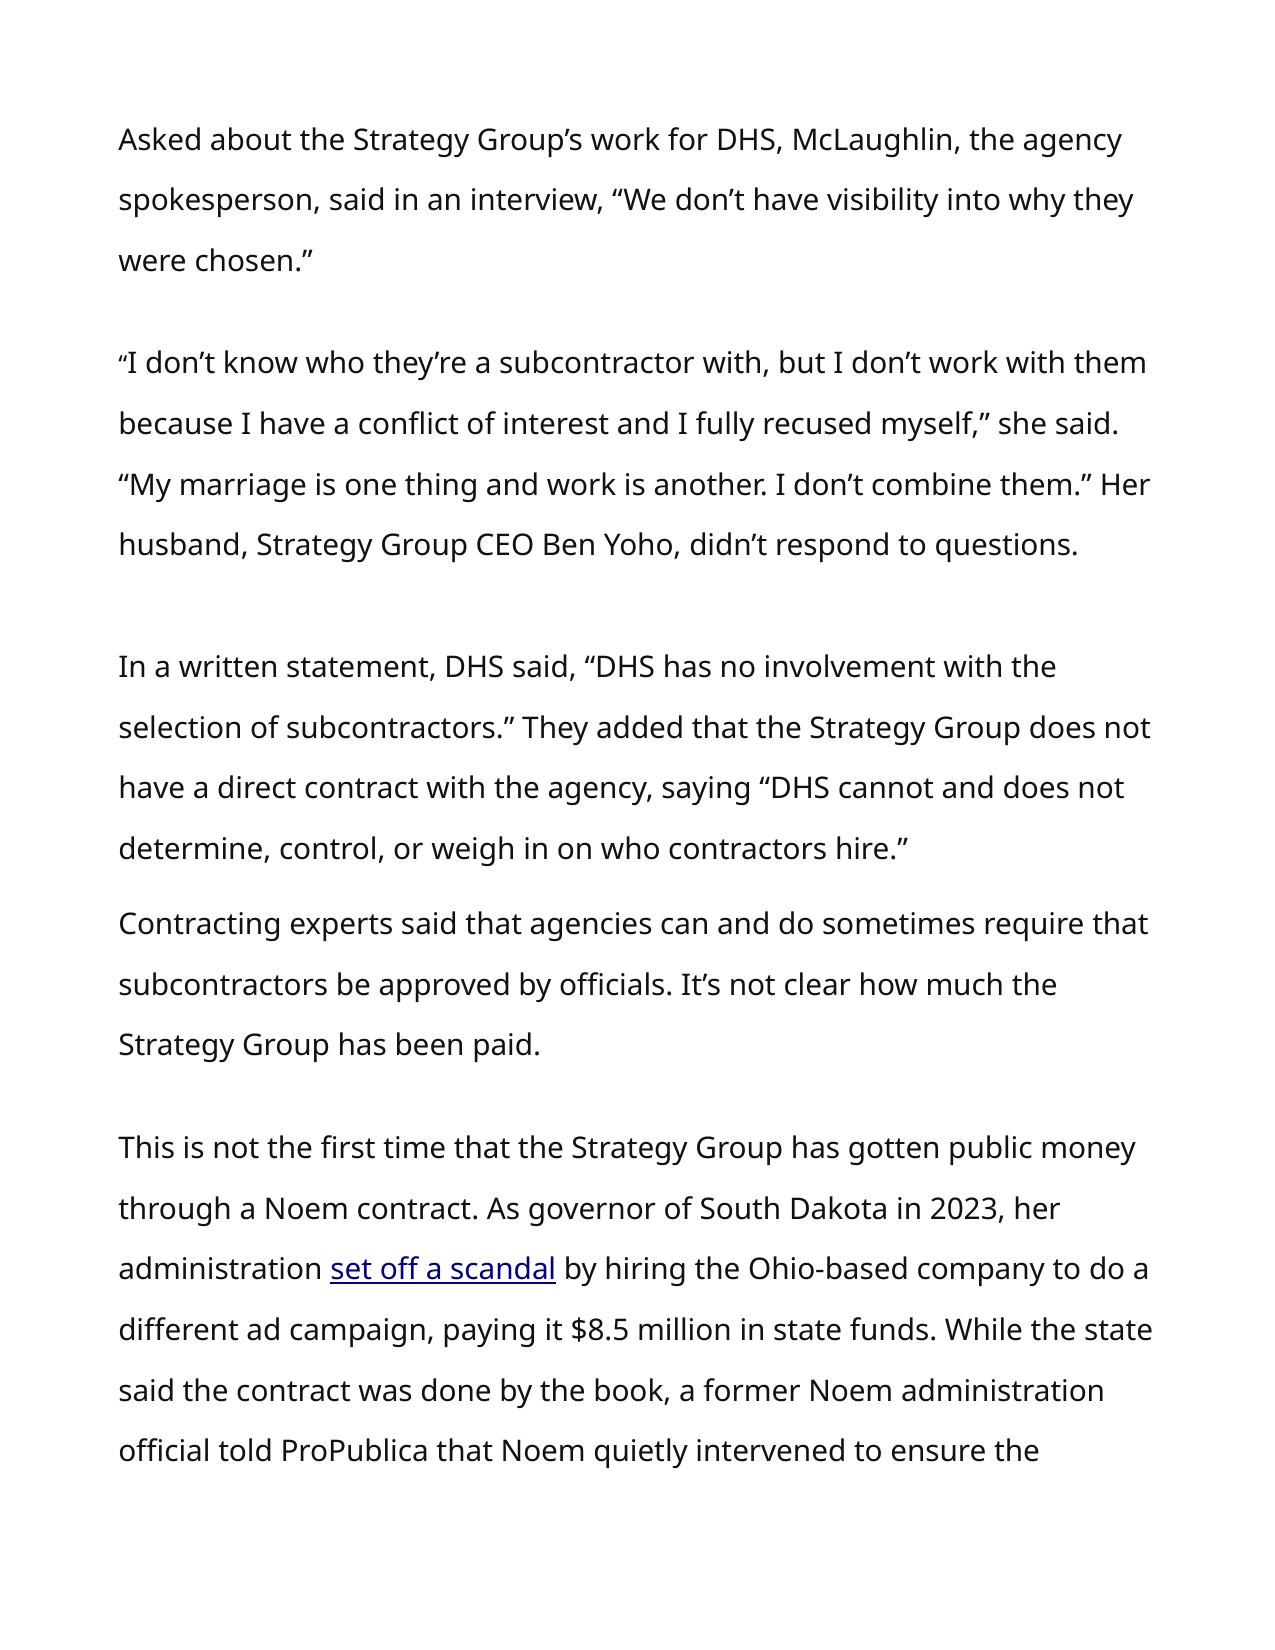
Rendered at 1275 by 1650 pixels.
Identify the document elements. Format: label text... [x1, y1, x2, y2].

text Asked about the Strategy Group’s work for DHS, McLaughlin, the agency spokesperson, said in an interview, “We don’t have visibility into why they were chosen.” [118, 118, 1157, 280]
text This is not the first time that the Strategy Group has gotten public money through a Noem contract. As governor of South Dakota in 2023, her administration set off a scandal by hiring the Ohio-based company to do a different ad campaign, paying it $8.5 million in state funds. While the state said the contract was done by the book, a former Noem administration official told ProPublica that Noem quietly intervened to ensure the [118, 1127, 1157, 1470]
text “I don’t know who they’re a subcontractor with, but I don’t work with them because I have a conflict of interest and I fully recused myself,” she said. “My marriage is one thing and work is another. I don’t combine them.” Her husband, Strategy Group CEO Ben Yoho, didn’t respond to questions. [118, 342, 1157, 564]
text Contracting experts said that agencies can and do sometimes require that subcontractors be approved by officials. It’s not clear how much the Strategy Group has been paid. [118, 903, 1157, 1064]
text In a written statement, DHS said, “DHS has no involvement with the selection of subcontractors.” They added that the Strategy Group does not have a direct contract with the agency, saying “DHS cannot and does not determine, control, or weigh in on who contractors hire.” [118, 646, 1157, 868]
